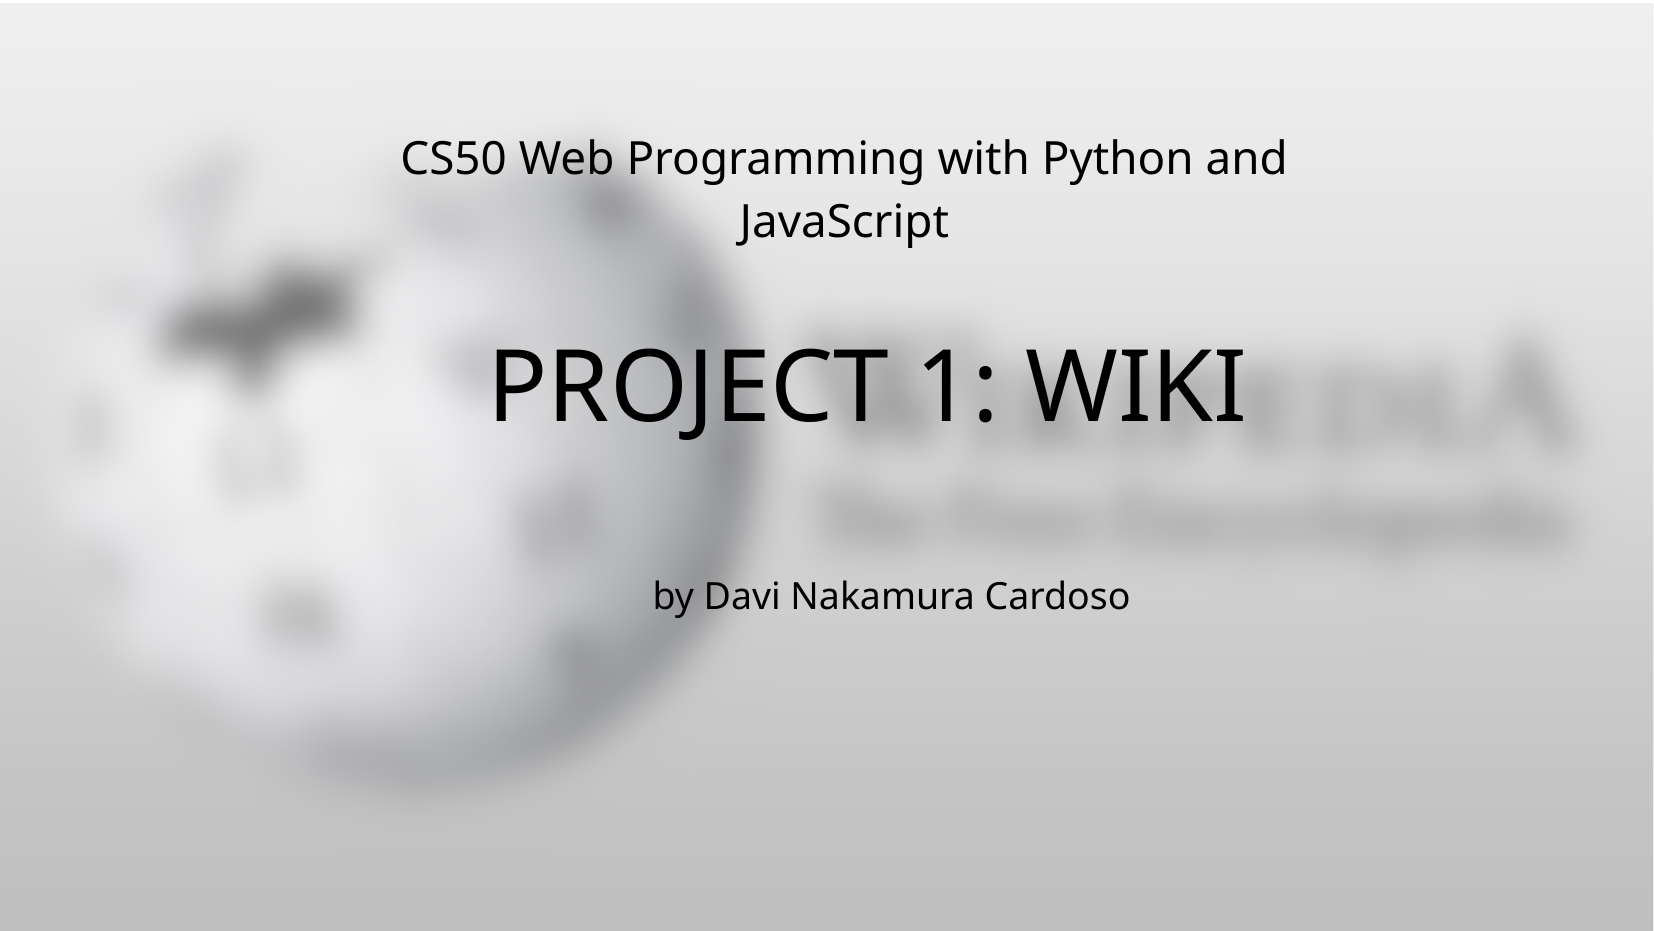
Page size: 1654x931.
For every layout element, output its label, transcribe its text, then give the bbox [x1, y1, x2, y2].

text_box CS50 Web Programming with Python and JavaScript [354, 118, 1335, 307]
text_box by Davi Nakamura Cardoso [507, 561, 1276, 622]
text_box PROJECT 1: WIKI [330, 307, 1406, 562]
picture [0, 3, 1654, 931]
